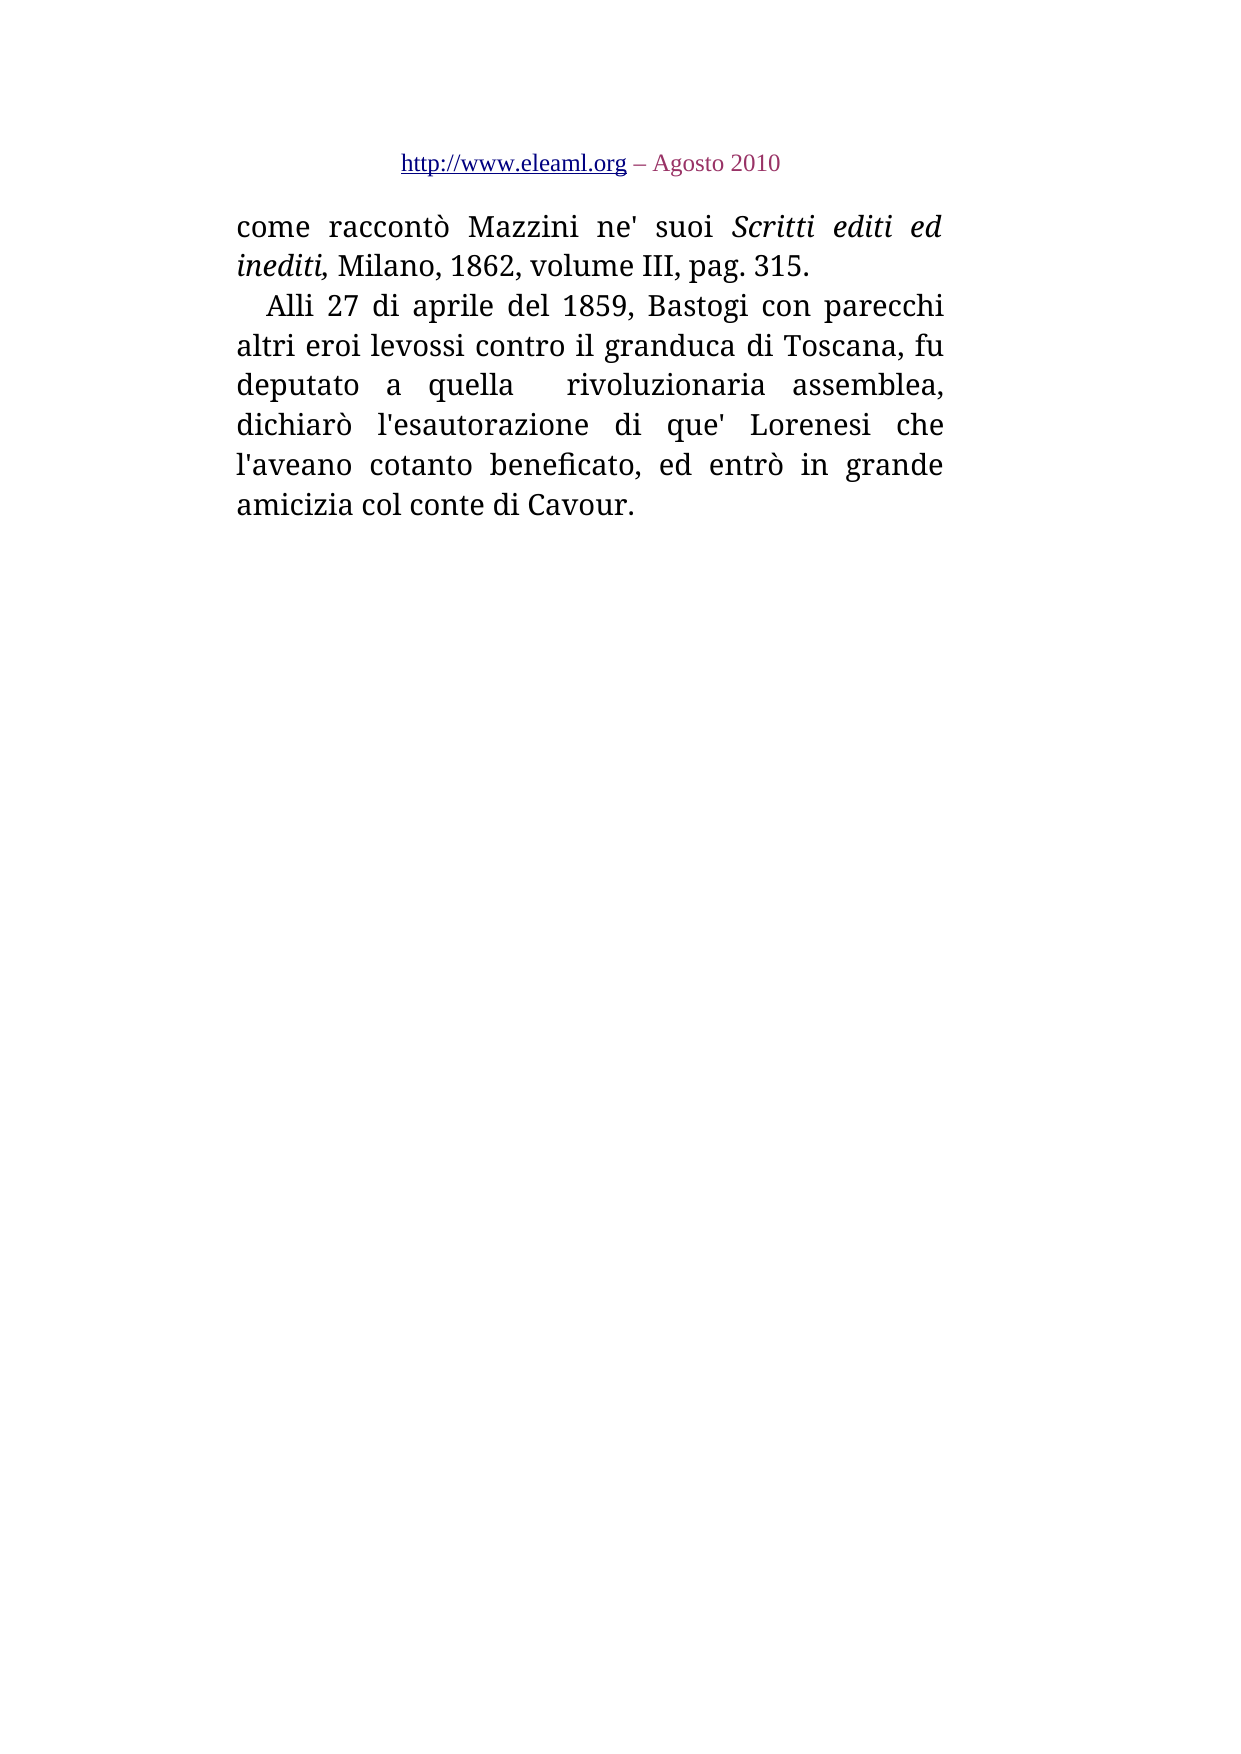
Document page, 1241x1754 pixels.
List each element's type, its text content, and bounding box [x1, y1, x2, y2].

text come raccontò Mazzini ne' suoi Scritti editi ed inediti, Milano, 1862, volume III, pag. 315. [236, 206, 945, 285]
text Alli 27 di aprile del 1859, Bastogi con parecchi altri eroi levossi contro il granduca di Toscana, fu deputato a quella rivoluzionaria assemblea, dichiarò l'esautorazione di que' Lorenesi che l'aveano cotanto beneficato, ed entrò in grande amicizia col conte di Cavour. [236, 285, 945, 523]
